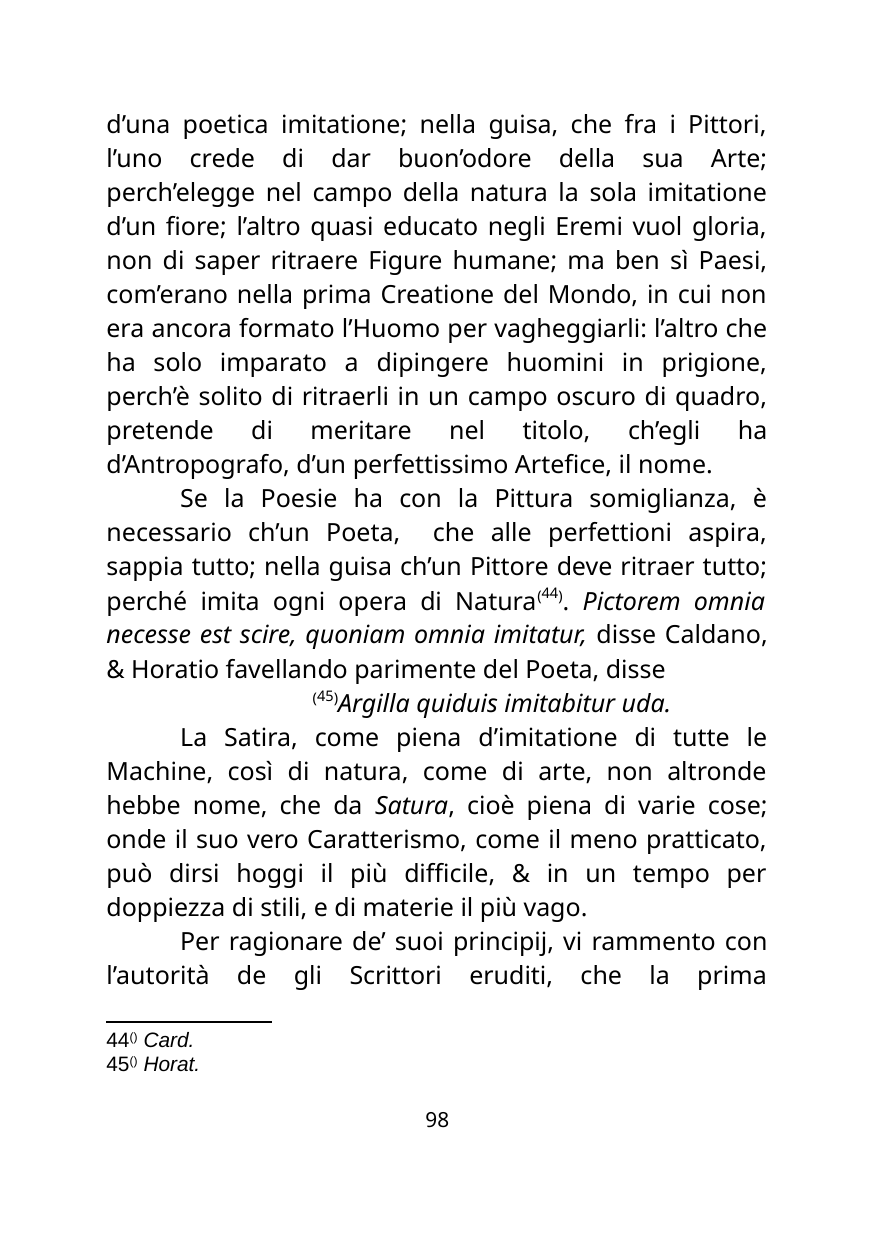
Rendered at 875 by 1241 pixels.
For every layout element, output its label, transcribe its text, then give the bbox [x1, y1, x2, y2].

text La Satira, come piena d’imitatione di tutte le Machine, così di natura, come di arte, non altronde hebbe nome, che da Satura, cioè piena di varie cose; onde il suo vero Caratterismo, come il meno pratticato, può dirsi hoggi il più difficile, & in un tempo per doppiezza di stili, e di materie il più vago. [106, 719, 768, 924]
text Se la Poesie ha con la Pittura somiglianza, è necessario ch’un Poeta, che alle perfettioni aspira, sappia tutto; nella guisa ch’un Pittore deve ritraer tutto; perché imita ogni opera di Natura(). Pictorem omnia necesse est scire, quoniam omnia imitatur, disse Caldano, & Horatio favellando parimente del Poeta, disse [106, 481, 768, 685]
text () Card. [106, 1028, 768, 1052]
text ()Argilla quiduis imitabitur uda. [312, 685, 768, 719]
text d’una poetica imitatione; nella guisa, che fra i Pittori, l’uno crede di dar buon’odore della sua Arte; perch’elegge nel campo della natura la sola imitatione d’un fiore; l’altro quasi educato negli Eremi vuol gloria, non di saper ritraere Figure humane; ma ben sì Paesi, com’erano nella prima Creatione del Mondo, in cui non era ancora formato l’Huomo per vagheggiarli: l’altro che ha solo imparato a dipingere huomini in prigione, perch’è solito di ritraerli in un campo oscuro di quadro, pretende di meritare nel titolo, ch’egli ha d’Antropografo, d’un perfettissimo Artefice, il nome. [106, 106, 768, 481]
text Per ragionare de’ suoi principij, vi rammento con l’autorità de gli Scrittori eruditi, che la prima [106, 924, 768, 992]
text () Horat. [106, 1052, 768, 1076]
